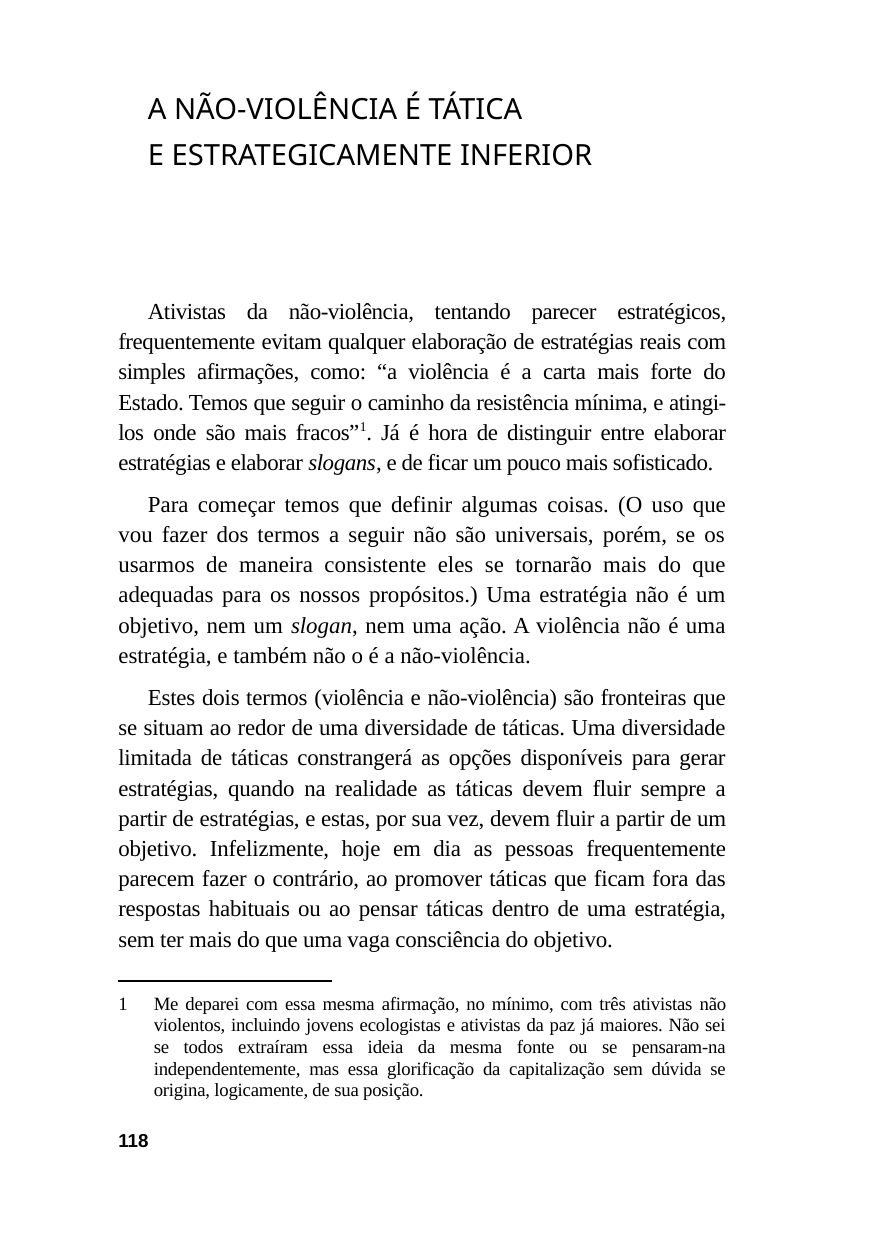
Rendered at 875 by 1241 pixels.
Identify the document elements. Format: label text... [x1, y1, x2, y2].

text Me deparei com essa mesma afirmação, no mínimo, com três ativistas não violentos, incluindo jovens ecologistas e ativistas da paz já maiores. Não sei se todos extraíram essa ideia da mesma fonte ou se pensaram-na independentemente, mas essa glorificação da capitalização sem dúvida se origina, logicamente, de sua posição. [118, 993, 726, 1101]
text Estes dois termos (violência e não-violência) são fronteiras que se situam ao redor de uma diversidade de táticas. Uma diversidade limitada de táticas constrangerá as opções disponíveis para gerar estratégias, quando na realidade as táticas devem fluir sempre a partir de estratégias, e estas, por sua vez, devem fluir a partir de um objetivo. Infelizmente, hoje em dia as pessoas frequentemente parecem fazer o contrário, ao promover táticas que ficam fora das respostas habituais ou ao pensar táticas dentro de uma estratégia, sem ter mais do que uma vaga consciência do objetivo. [118, 684, 726, 952]
text Para começar temos que definir algumas coisas. (O uso que vou fazer dos termos a seguir não são universais, porém, se os usarmos de maneira consistente eles se tornarão mais do que adequadas para os nossos propósitos.) Uma estratégia não é um objetivo, nem um slogan, nem uma ação. A violência não é uma estratégia, e também não o é a não-violência. [118, 491, 726, 668]
subtitle A Não-Violência é tática e estrategicamente inferior [148, 88, 726, 174]
text Ativistas da não-violência, tentando parecer estratégicos, frequentemente evitam qualquer elaboração de estratégias reais com simples afirmações, como: “a violência é a carta mais forte do Estado. Temos que seguir o caminho da resistência mínima, e atingi-los onde são mais fracos”. Já é hora de distinguir entre elaborar estratégias e elaborar slogans, e de ficar um pouco mais sofisticado. [118, 298, 726, 475]
